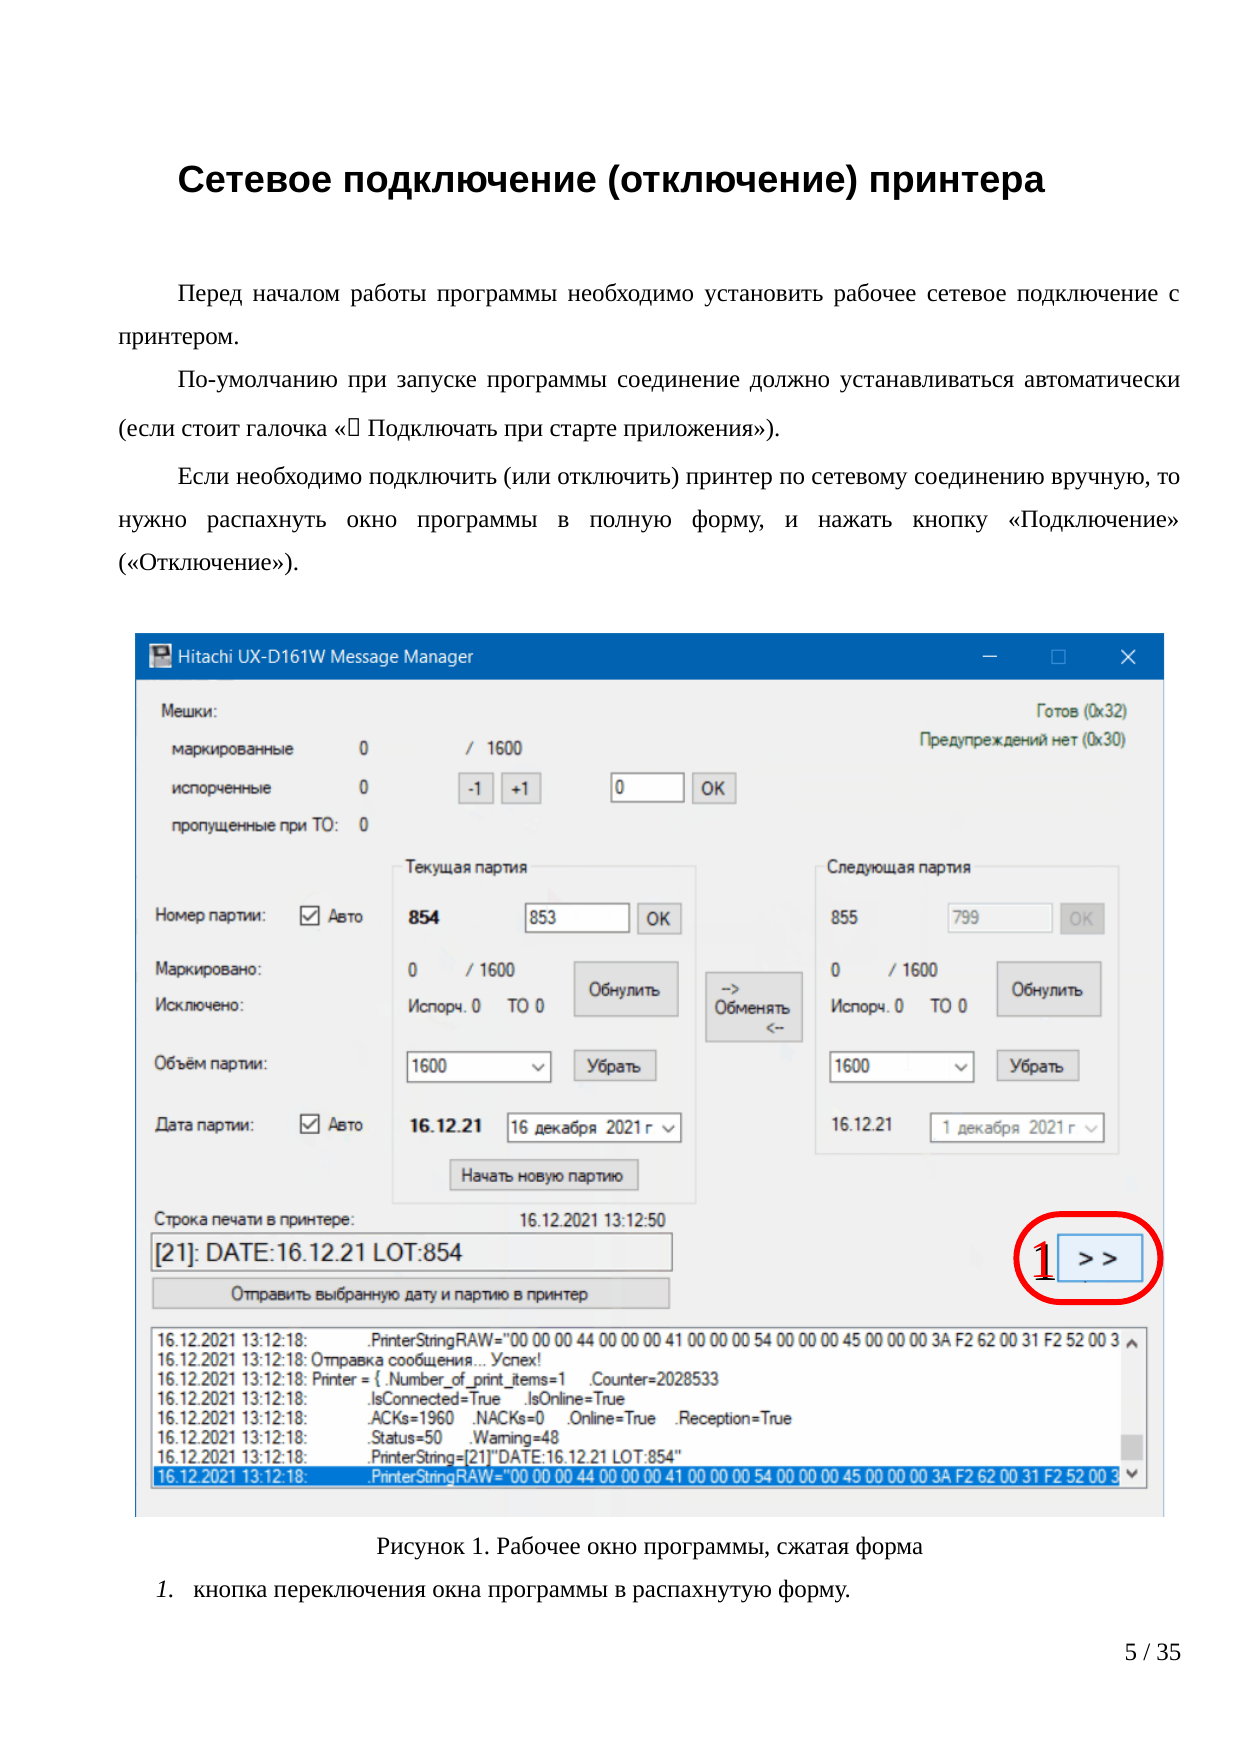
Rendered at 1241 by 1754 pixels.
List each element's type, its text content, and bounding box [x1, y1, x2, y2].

list кнопка переключения окна программы в распахнутую форму. [156, 1574, 1181, 1603]
subtitle Сетевое подключение (отключение) принтера [118, 157, 1181, 200]
text По-умолчанию при запуске программы соединение должно устанавливаться автоматически (если стоит галочка « Подключать при старте приложения»). [118, 364, 1181, 444]
text Перед началом работы программы необходимо установить рабочее сетевое подключение с принтером. [118, 278, 1181, 349]
text Рисунок 1. Рабочее окно программы, сжатая форма [118, 1531, 1181, 1560]
text Если необходимо подключить (или отключить) принтер по сетевому соединению вручную, то нужно распахнуть окно программы в полную форму, и нажать кнопку «Подключение» («Отключение»). [118, 461, 1181, 576]
